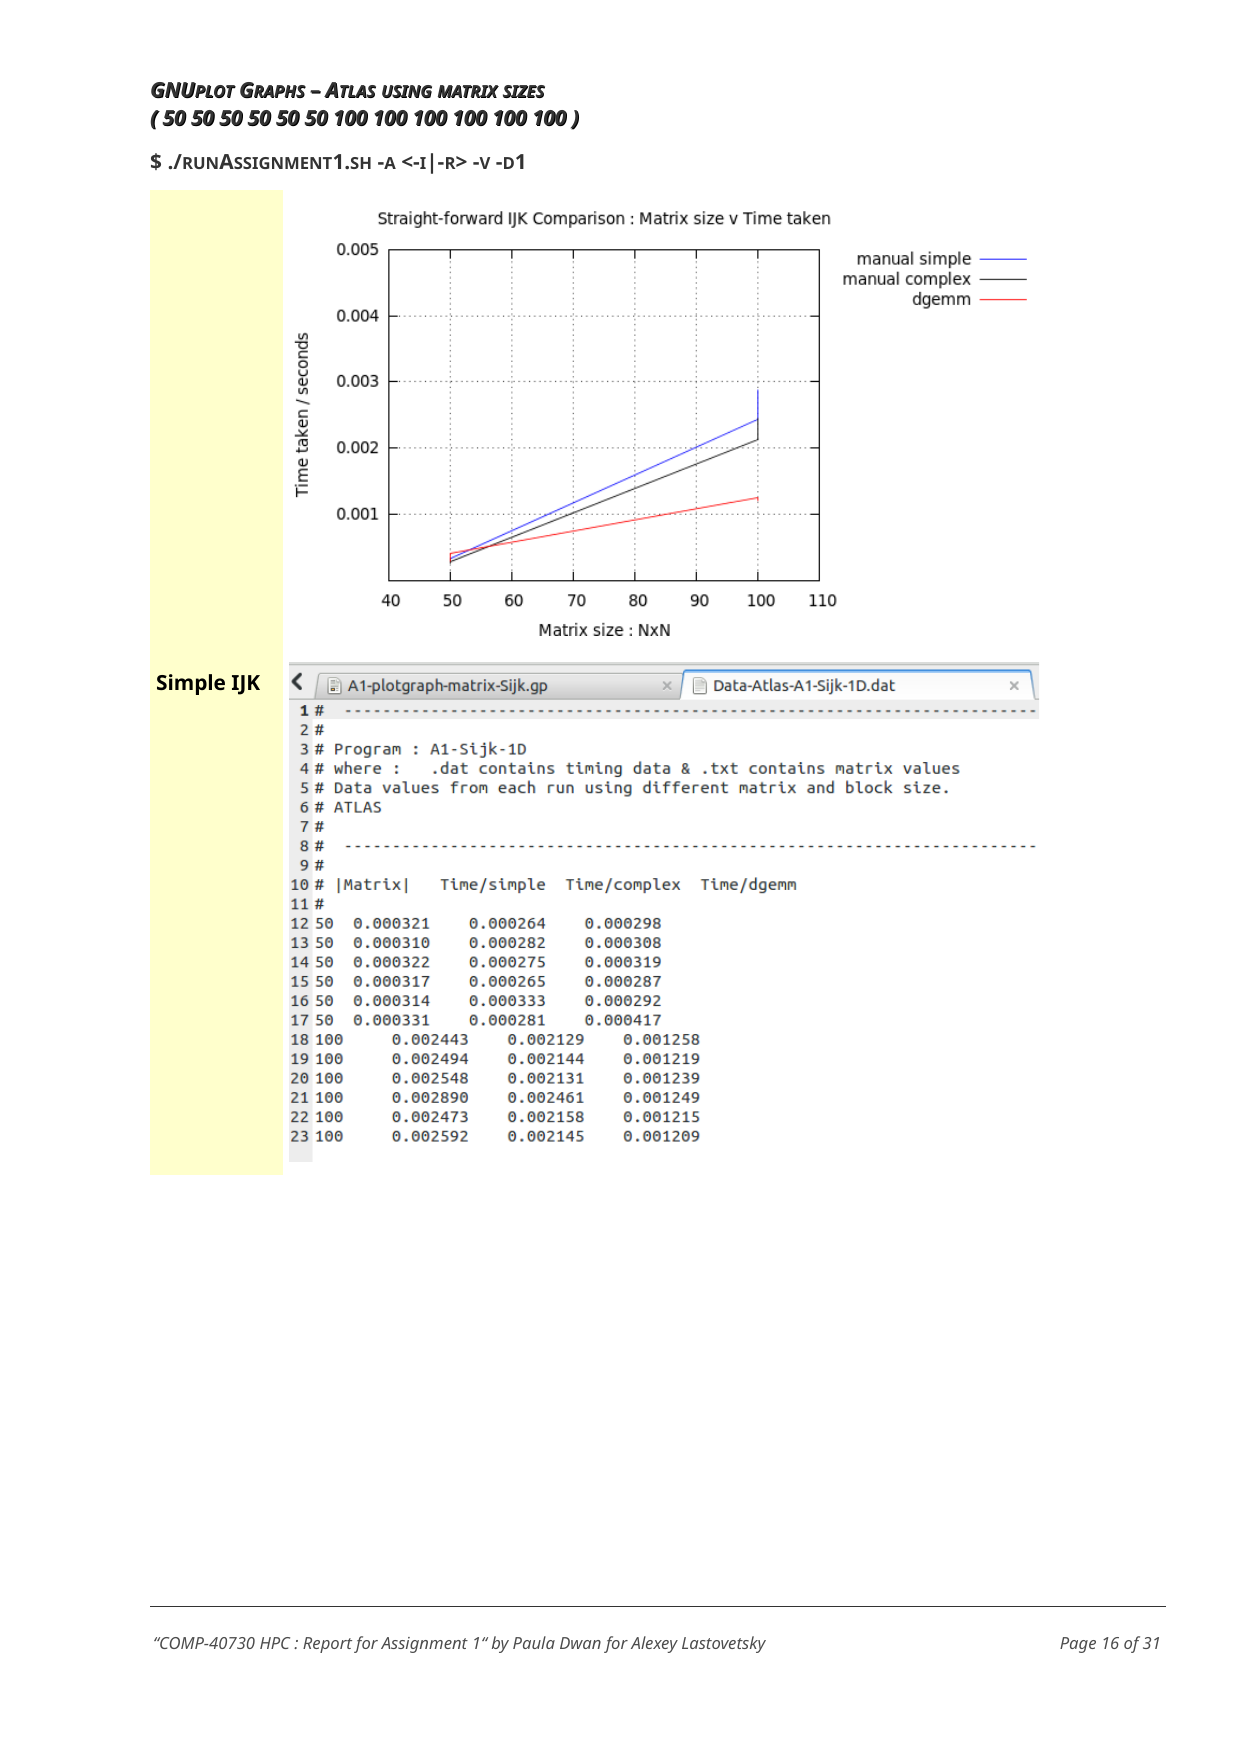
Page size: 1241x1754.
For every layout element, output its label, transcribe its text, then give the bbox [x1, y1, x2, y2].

table_header Simple IJK [150, 190, 283, 1175]
picture [289, 203, 1040, 636]
subtitle GNUplot Graphs – Atlas using matrix sizes ( 50 50 50 50 50 50 100 100 100 100 100 100 ) [150, 75, 1166, 132]
table_cell [284, 649, 1166, 1175]
subtitle $ ./runAssignment1.sh -a <-i|-r> -v -d1 [150, 147, 1166, 175]
table_header [284, 190, 1166, 649]
picture [289, 662, 1040, 1162]
